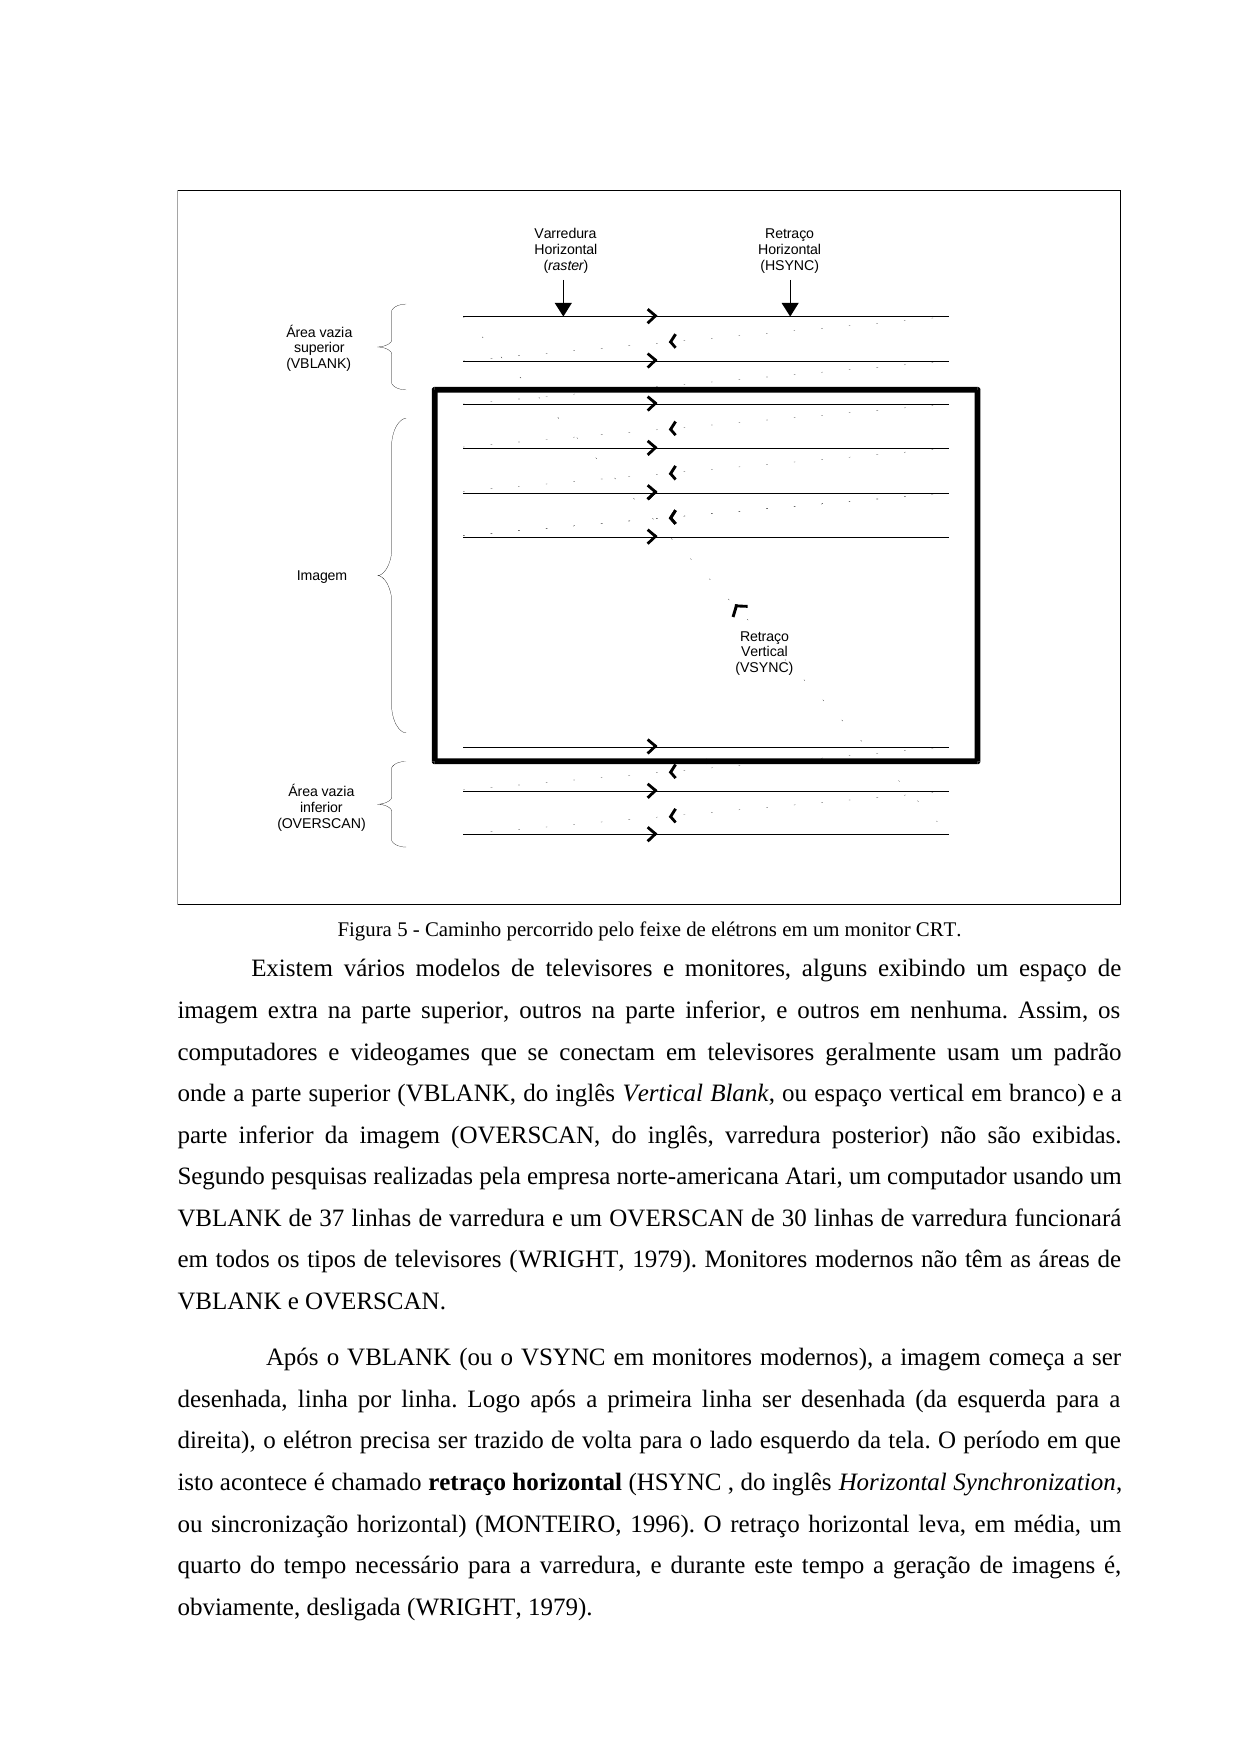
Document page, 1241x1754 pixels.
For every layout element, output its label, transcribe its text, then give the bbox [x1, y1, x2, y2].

text Existem vários modelos de televisores e monitores, alguns exibindo um espaço de imagem extra na parte superior, outros na parte inferior, e outros em nenhuma. Assim, os computadores e videogames que se conectam em televisores geralmente usam um padrão onde a parte superior (VBLANK, do inglês Vertical Blank, ou espaço vertical em branco) e a parte inferior da imagem (OVERSCAN, do inglês, varredura posterior) não são exibidas. Segundo pesquisas realizadas pela empresa norte-americana Atari, um computador usando um VBLANK de 37 linhas de varredura e um OVERSCAN de 30 linhas de varredura funcionará em todos os tipos de televisores (WRIGHT, 1979). Monitores modernos não têm as áreas de VBLANK e OVERSCAN. [177, 941, 1122, 1315]
text Após o VBLANK (ou o VSYNC em monitores modernos), a imagem começa a ser desenhada, linha por linha. Logo após a primeira linha ser desenhada (da esquerda para a direita), o elétron precisa ser trazido de volta para o lado esquerdo da tela. O período em que isto acontece é chamado retraço horizontal (HSYNC , do inglês Horizontal Synchronization, ou sincronização horizontal) (MONTEIRO, 1996). O retraço horizontal leva, em média, um quarto do tempo necessário para a varredura, e durante este tempo a geração de imagens é, obviamente, desligada (WRIGHT, 1979). [177, 1343, 1122, 1621]
text Figura 5 - Caminho percorrido pelo feixe de elétrons em um monitor CRT. [177, 190, 1122, 941]
